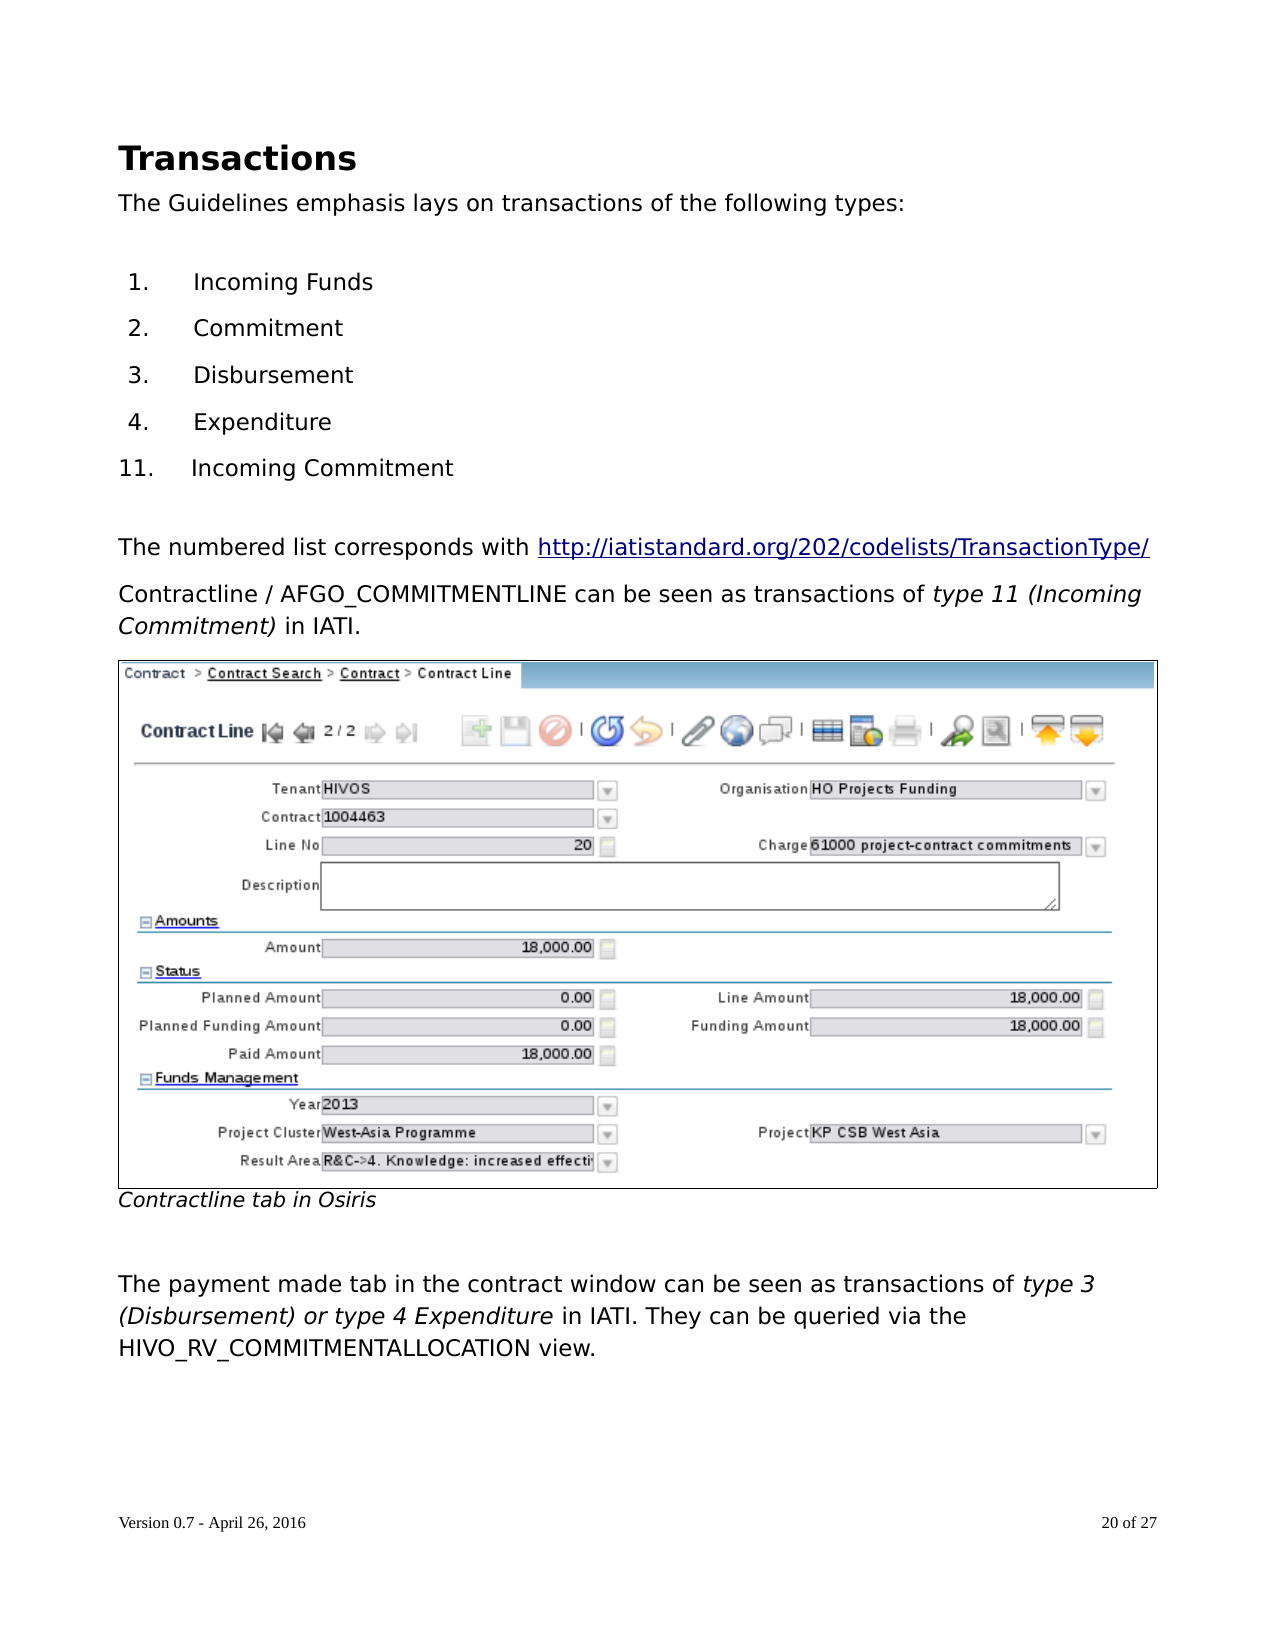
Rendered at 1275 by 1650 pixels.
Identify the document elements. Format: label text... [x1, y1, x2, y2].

subtitle Transactions [118, 139, 1157, 178]
text [119, 661, 1157, 1188]
text Contractline / AFGO_COMMITMENTLINE can be seen as transactions of type 11 (Incoming Commitment) in IATI. [118, 580, 1157, 640]
list Disbursement [127, 362, 1157, 389]
list Incoming Funds [127, 269, 1157, 296]
text The numbered list corresponds with http://iatistandard.org/202/codelists/TransactionType/ [118, 534, 1157, 561]
list Commitment [127, 316, 1157, 342]
text 11. Incoming Commitment [118, 455, 1157, 514]
text The Guidelines emphasis lays on transactions of the following types: [118, 191, 1157, 249]
picture [121, 662, 1154, 1185]
text The payment made tab in the contract window can be seen as transactions of type 3 (Disbursement) or type 4 Expenditure in IATI. They can be queried via the HIVO_RV_COMMITMENTALLOCATION view. [118, 1271, 1157, 1362]
list Expenditure [127, 409, 1157, 435]
text Contractline tab in Osiris [118, 1189, 1157, 1212]
